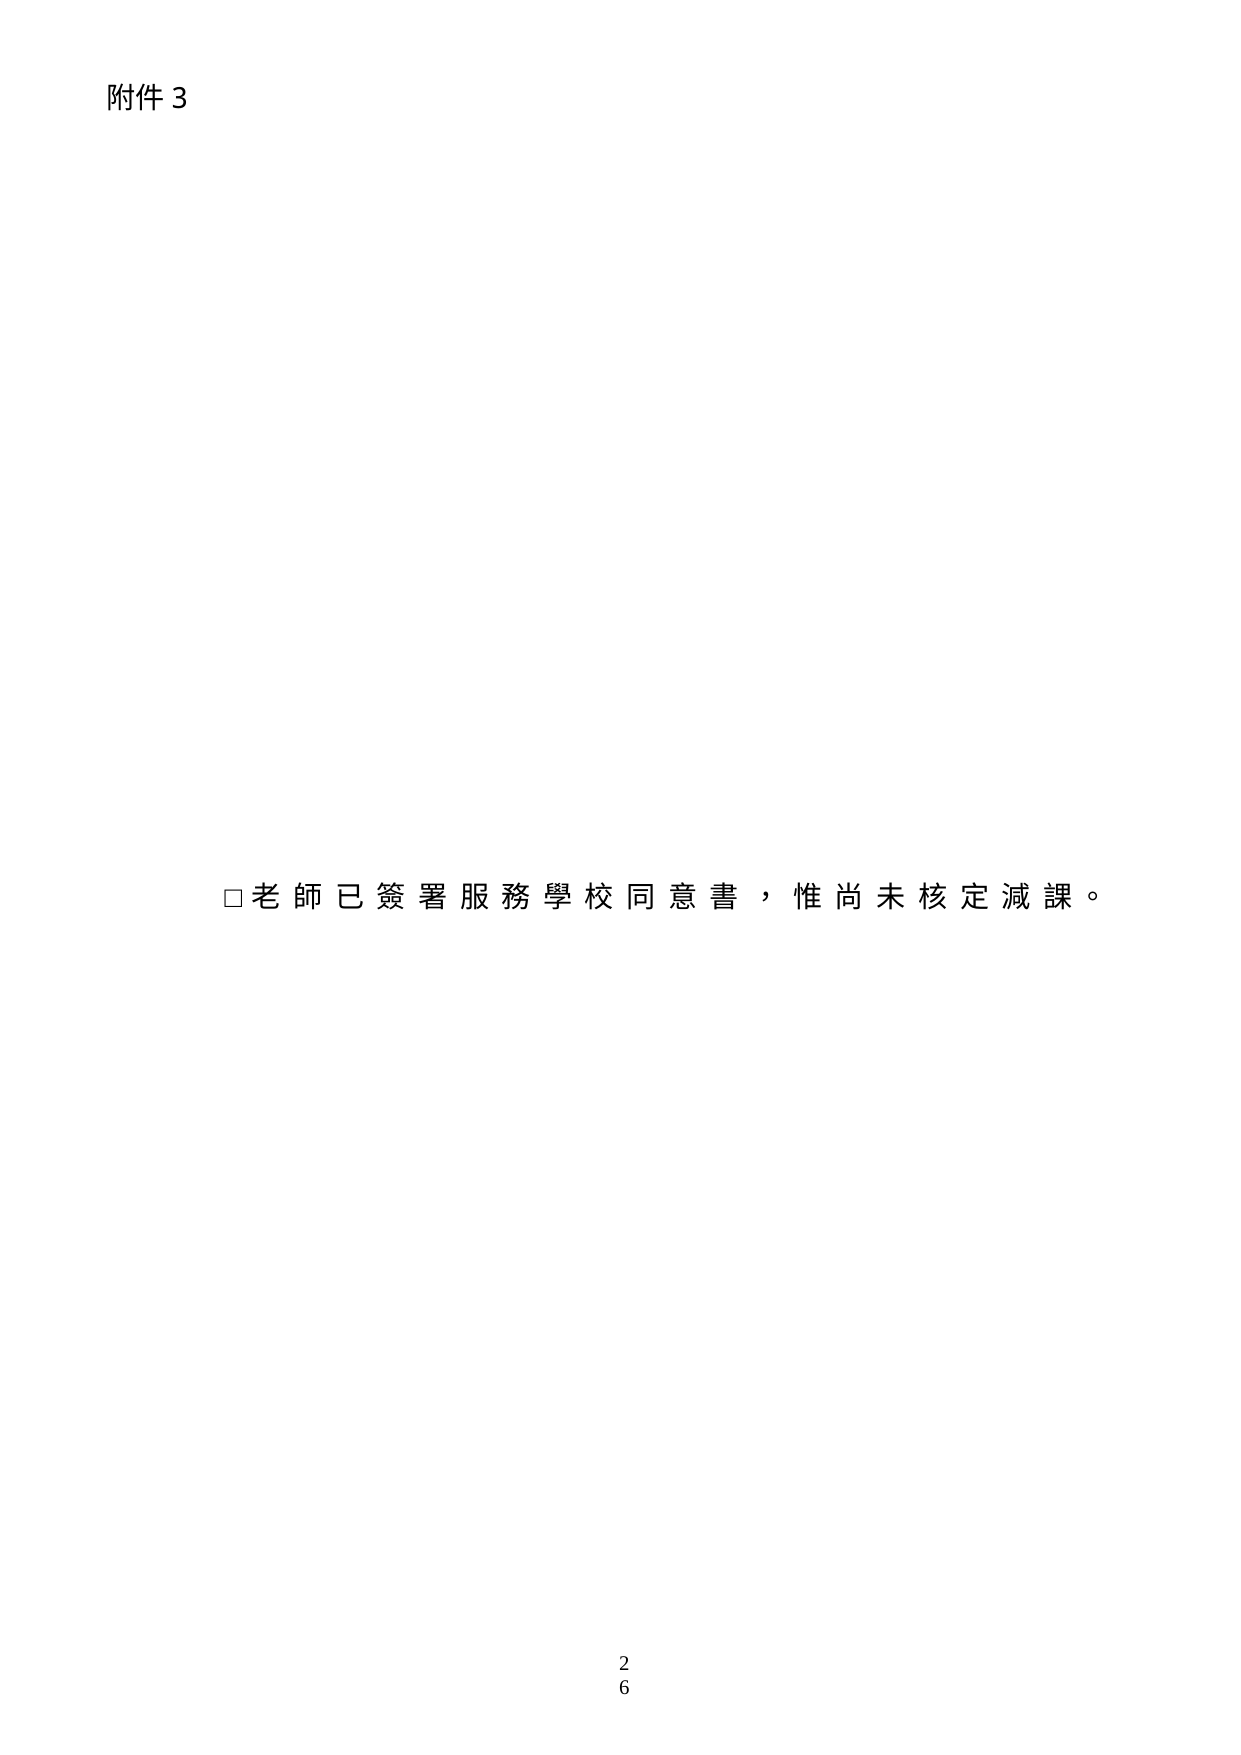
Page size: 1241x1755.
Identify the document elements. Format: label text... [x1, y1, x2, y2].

text □老師已簽署服務學校同意書，惟尚未核定減課。 [174, 853, 1120, 915]
